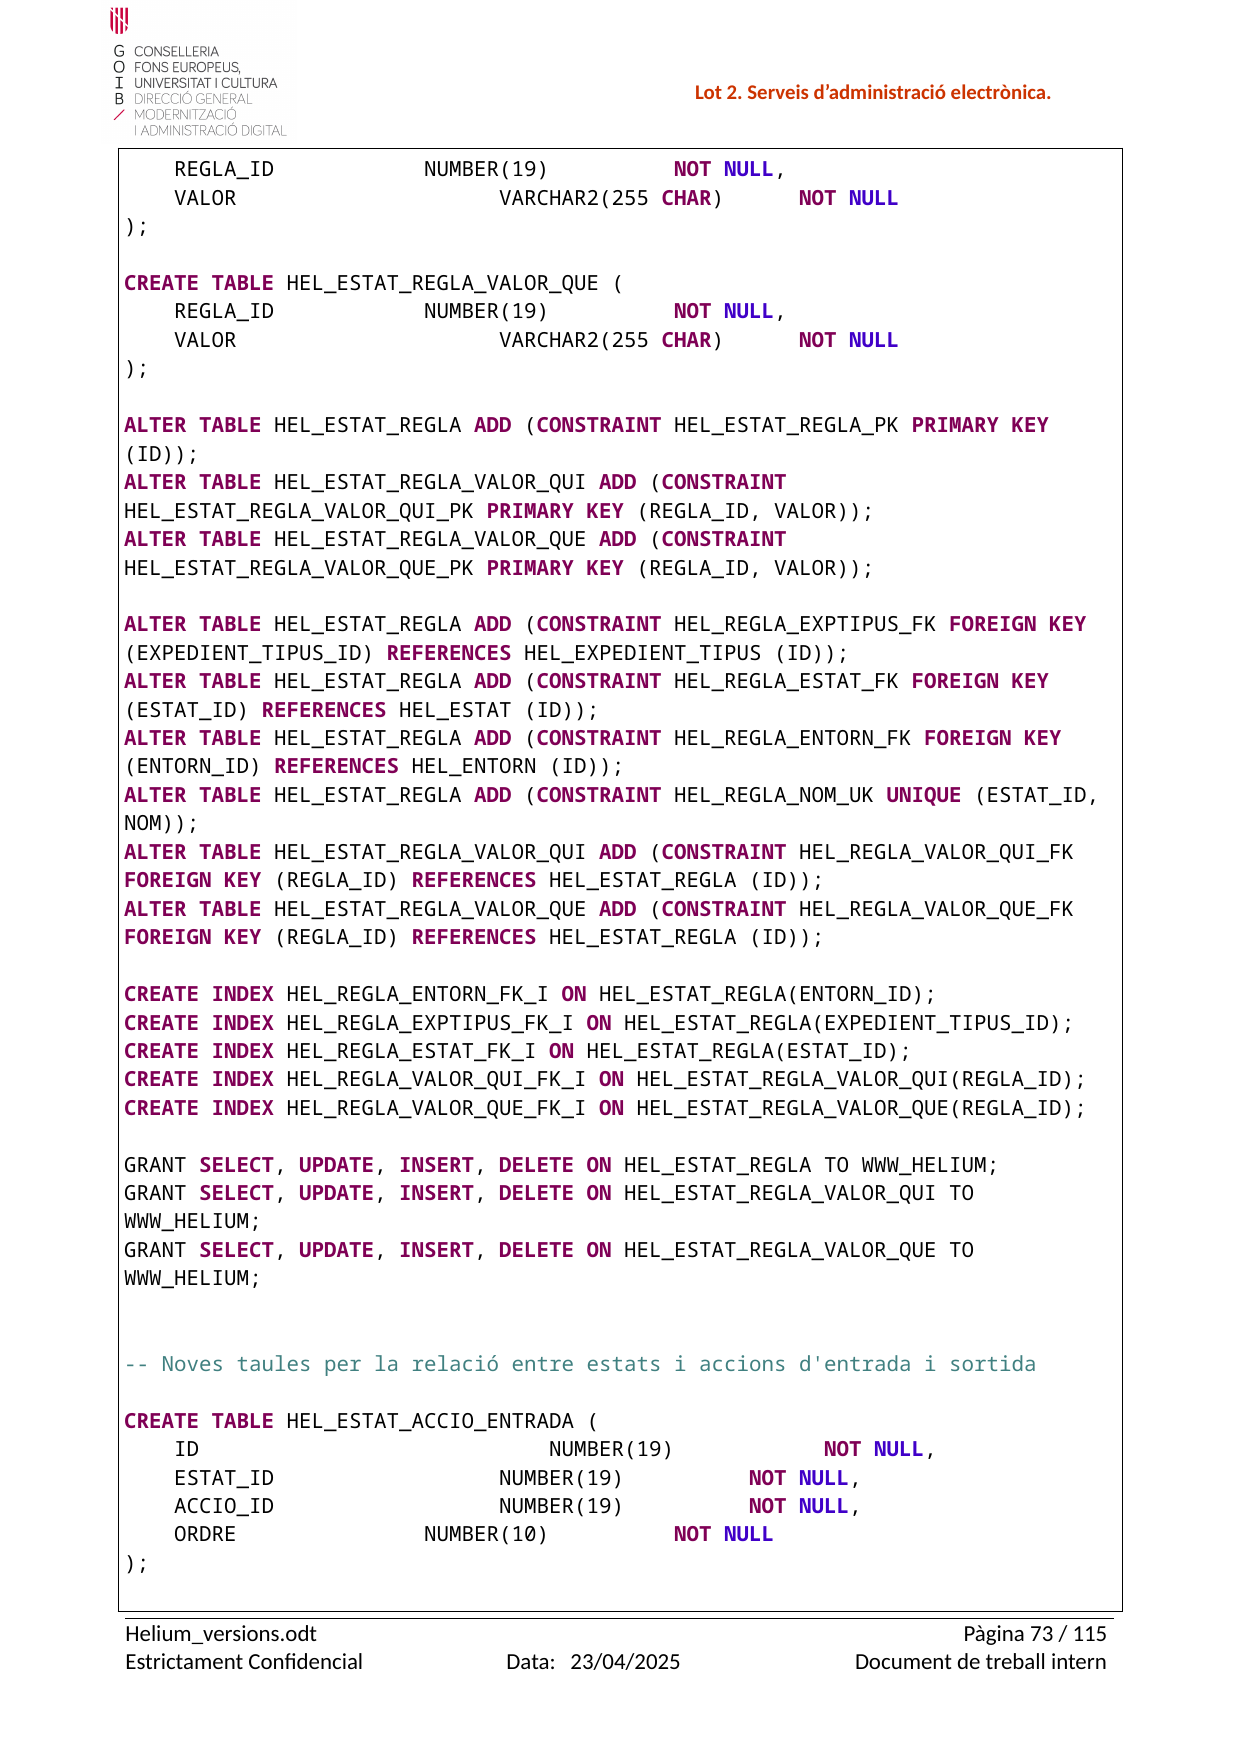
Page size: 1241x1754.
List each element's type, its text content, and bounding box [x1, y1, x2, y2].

picture [100, 0, 297, 144]
table_header REGLA_ID NUMBER(19) NOT NULL, VALOR VARCHAR2(255 CHAR) NOT NULL ); CREATE TABLE HEL_ESTAT_REGLA_VALOR_QUE ( REGLA_ID NUMBER(19) NOT NULL, VALOR VARCHAR2(255 CHAR) NOT NULL ); ALTER TABLE HEL_ESTAT_REGLA ADD (CONSTRAINT HEL_ESTAT_REGLA_PK PRIMARY KEY (ID)); ALTER TABLE HEL_ESTAT_REGLA_VALOR_QUI ADD (CONSTRAINT HEL_ESTAT_REGLA_VALOR_QUI_PK PRIMARY KEY (REGLA_ID, VALOR)); ALTER TABLE HEL_ESTAT_REGLA_VALOR_QUE ADD (CONSTRAINT HEL_ESTAT_REGLA_VALOR_QUE_PK PRIMARY KEY (REGLA_ID, VALOR)); ALTER TABLE HEL_ESTAT_REGLA ADD (CONSTRAINT HEL_REGLA_EXPTIPUS_FK FOREIGN KEY (EXPEDIENT_TIPUS_ID) REFERENCES HEL_EXPEDIENT_TIPUS (ID)); ALTER TABLE HEL_ESTAT_REGLA ADD (CONSTRAINT HEL_REGLA_ESTAT_FK FOREIGN KEY (ESTAT_ID) REFERENCES HEL_ESTAT (ID)); ALTER TABLE HEL_ESTAT_REGLA ADD (CONSTRAINT HEL_REGLA_ENTORN_FK FOREIGN KEY (ENTORN_ID) REFERENCES HEL_ENTORN (ID)); ALTER TABLE HEL_ESTAT_REGLA ADD (CONSTRAINT HEL_REGLA_NOM_UK UNIQUE (ESTAT_ID, NOM)); ALTER TABLE HEL_ESTAT_REGLA_VALOR_QUI ADD (CONSTRAINT HEL_REGLA_VALOR_QUI_FK FOREIGN KEY (REGLA_ID) REFERENCES HEL_ESTAT_REGLA (ID)); ALTER TABLE HEL_ESTAT_REGLA_VALOR_QUE ADD (CONSTRAINT HEL_REGLA_VALOR_QUE_FK FOREIGN KEY (REGLA_ID) REFERENCES HEL_ESTAT_REGLA (ID)); CREATE INDEX HEL_REGLA_ENTORN_FK_I ON HEL_ESTAT_REGLA(ENTORN_ID); CREATE INDEX HEL_REGLA_EXPTIPUS_FK_I ON HEL_ESTAT_REGLA(EXPEDIENT_TIPUS_ID); CREATE INDEX HEL_REGLA_ESTAT_FK_I ON HEL_ESTAT_REGLA(ESTAT_ID); CREATE INDEX HEL_REGLA_VALOR_QUI_FK_I ON HEL_ESTAT_REGLA_VALOR_QUI(REGLA_ID); CREATE INDEX HEL_REGLA_VALOR_QUE_FK_I ON HEL_ESTAT_REGLA_VALOR_QUE(REGLA_ID); GRANT SELECT, UPDATE, INSERT, DELETE ON HEL_ESTAT_REGLA TO WWW_HELIUM; GRANT SELECT, UPDATE, INSERT, DELETE ON HEL_ESTAT_REGLA_VALOR_QUI TO WWW_HELIUM; GRANT SELECT, UPDATE, INSERT, DELETE ON HEL_ESTAT_REGLA_VALOR_QUE TO WWW_HELIUM; -- Noves taules per la relació entre estats i accions d'entrada i sortida CREATE TABLE HEL_ESTAT_ACCIO_ENTRADA ( ID NUMBER(19) NOT NULL, ESTAT_ID NUMBER(19) NOT NULL, ACCIO_ID NUMBER(19) NOT NULL, ORDRE NUMBER(10) NOT NULL ); [119, 149, 1122, 1611]
